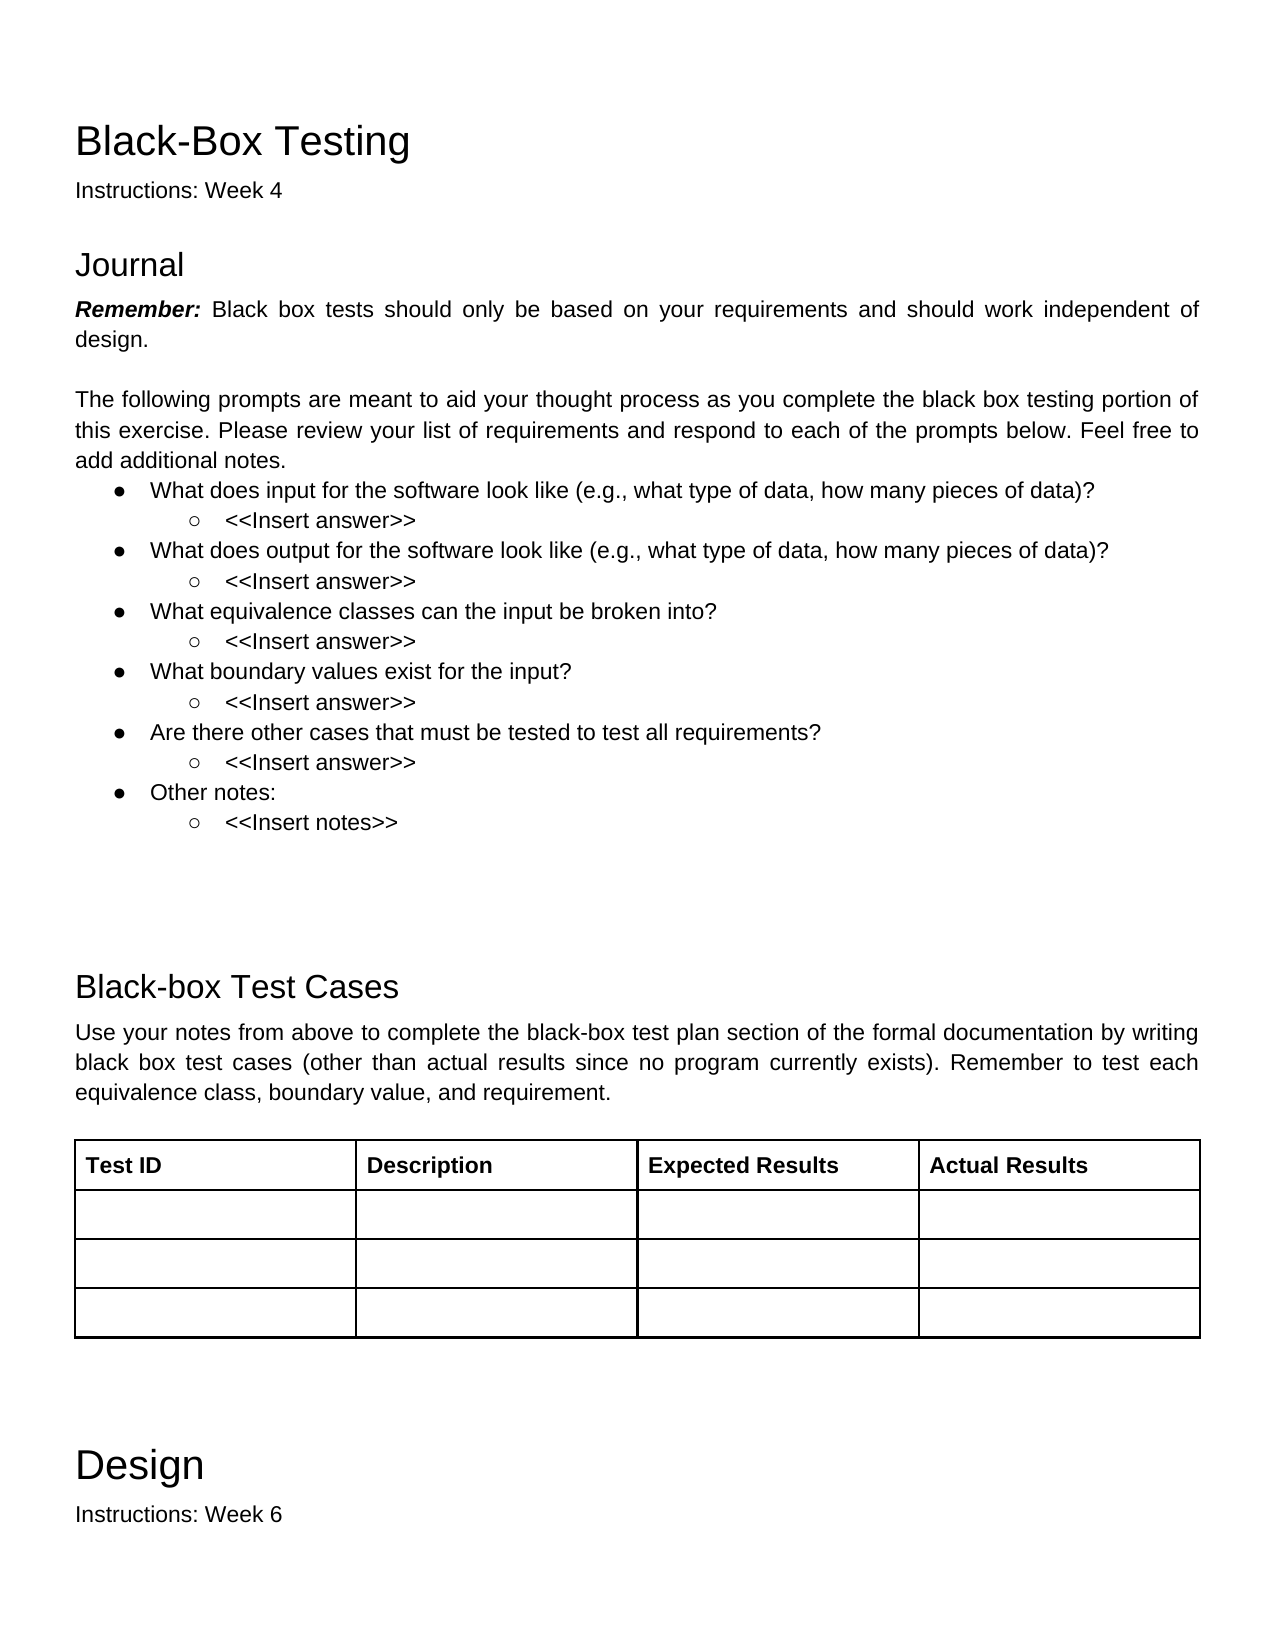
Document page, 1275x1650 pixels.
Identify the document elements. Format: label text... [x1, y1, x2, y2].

table_header Expected Results [639, 1141, 918, 1189]
table_cell [76, 1191, 355, 1238]
table_cell [639, 1289, 918, 1336]
table_cell [639, 1240, 918, 1287]
text Use your notes from above to complete the black-box test plan section of the formal documentation by writing black box test cases (other than actual results since no program currently exists). Remember to test each equivalence class, boundary value, and requirement. [75, 1018, 1200, 1105]
list <<Insert notes>> [187, 809, 1200, 836]
list What boundary values exist for the input? [112, 658, 1200, 684]
list Other notes: [112, 779, 1200, 805]
table_cell [357, 1289, 636, 1336]
table_cell [920, 1191, 1199, 1238]
table_cell [639, 1191, 918, 1238]
list What equivalence classes can the input be broken into? [112, 598, 1200, 624]
list What does input for the software look like (e.g., what type of data, how many pieces of data)? [112, 477, 1200, 503]
text Instructions: Week 6 [75, 1501, 1200, 1527]
list <<Insert answer>> [187, 628, 1200, 654]
list <<Insert answer>> [187, 688, 1200, 715]
text The following prompts are meant to aid your thought process as you complete the black box testing portion of this exercise. Please review your list of requirements and respond to each of the prompts below. Feel free to add additional notes. [75, 386, 1200, 473]
table_header Test ID [76, 1141, 355, 1189]
table_cell [920, 1289, 1199, 1336]
subtitle Design [75, 1441, 1200, 1488]
table_header Actual Results [920, 1141, 1199, 1189]
list <<Insert answer>> [187, 568, 1200, 594]
text Remember: Black box tests should only be based on your requirements and should work independent of design. [75, 296, 1200, 352]
table_cell [76, 1289, 355, 1336]
table_cell [357, 1240, 636, 1287]
subtitle Black-Box Testing [75, 117, 1200, 164]
list What does output for the software look like (e.g., what type of data, how many pieces of data)? [112, 537, 1200, 564]
table_cell [357, 1191, 636, 1238]
list <<Insert answer>> [187, 749, 1200, 775]
subtitle Black-box Test Cases [75, 968, 1200, 1006]
table_cell [76, 1240, 355, 1287]
subtitle Journal [75, 245, 1200, 283]
list <<Insert answer>> [187, 507, 1200, 533]
table_cell [920, 1240, 1199, 1287]
list Are there other cases that must be tested to test all requirements? [112, 719, 1200, 745]
table_header Description [357, 1141, 636, 1189]
text Instructions: Week 4 [75, 177, 1200, 203]
